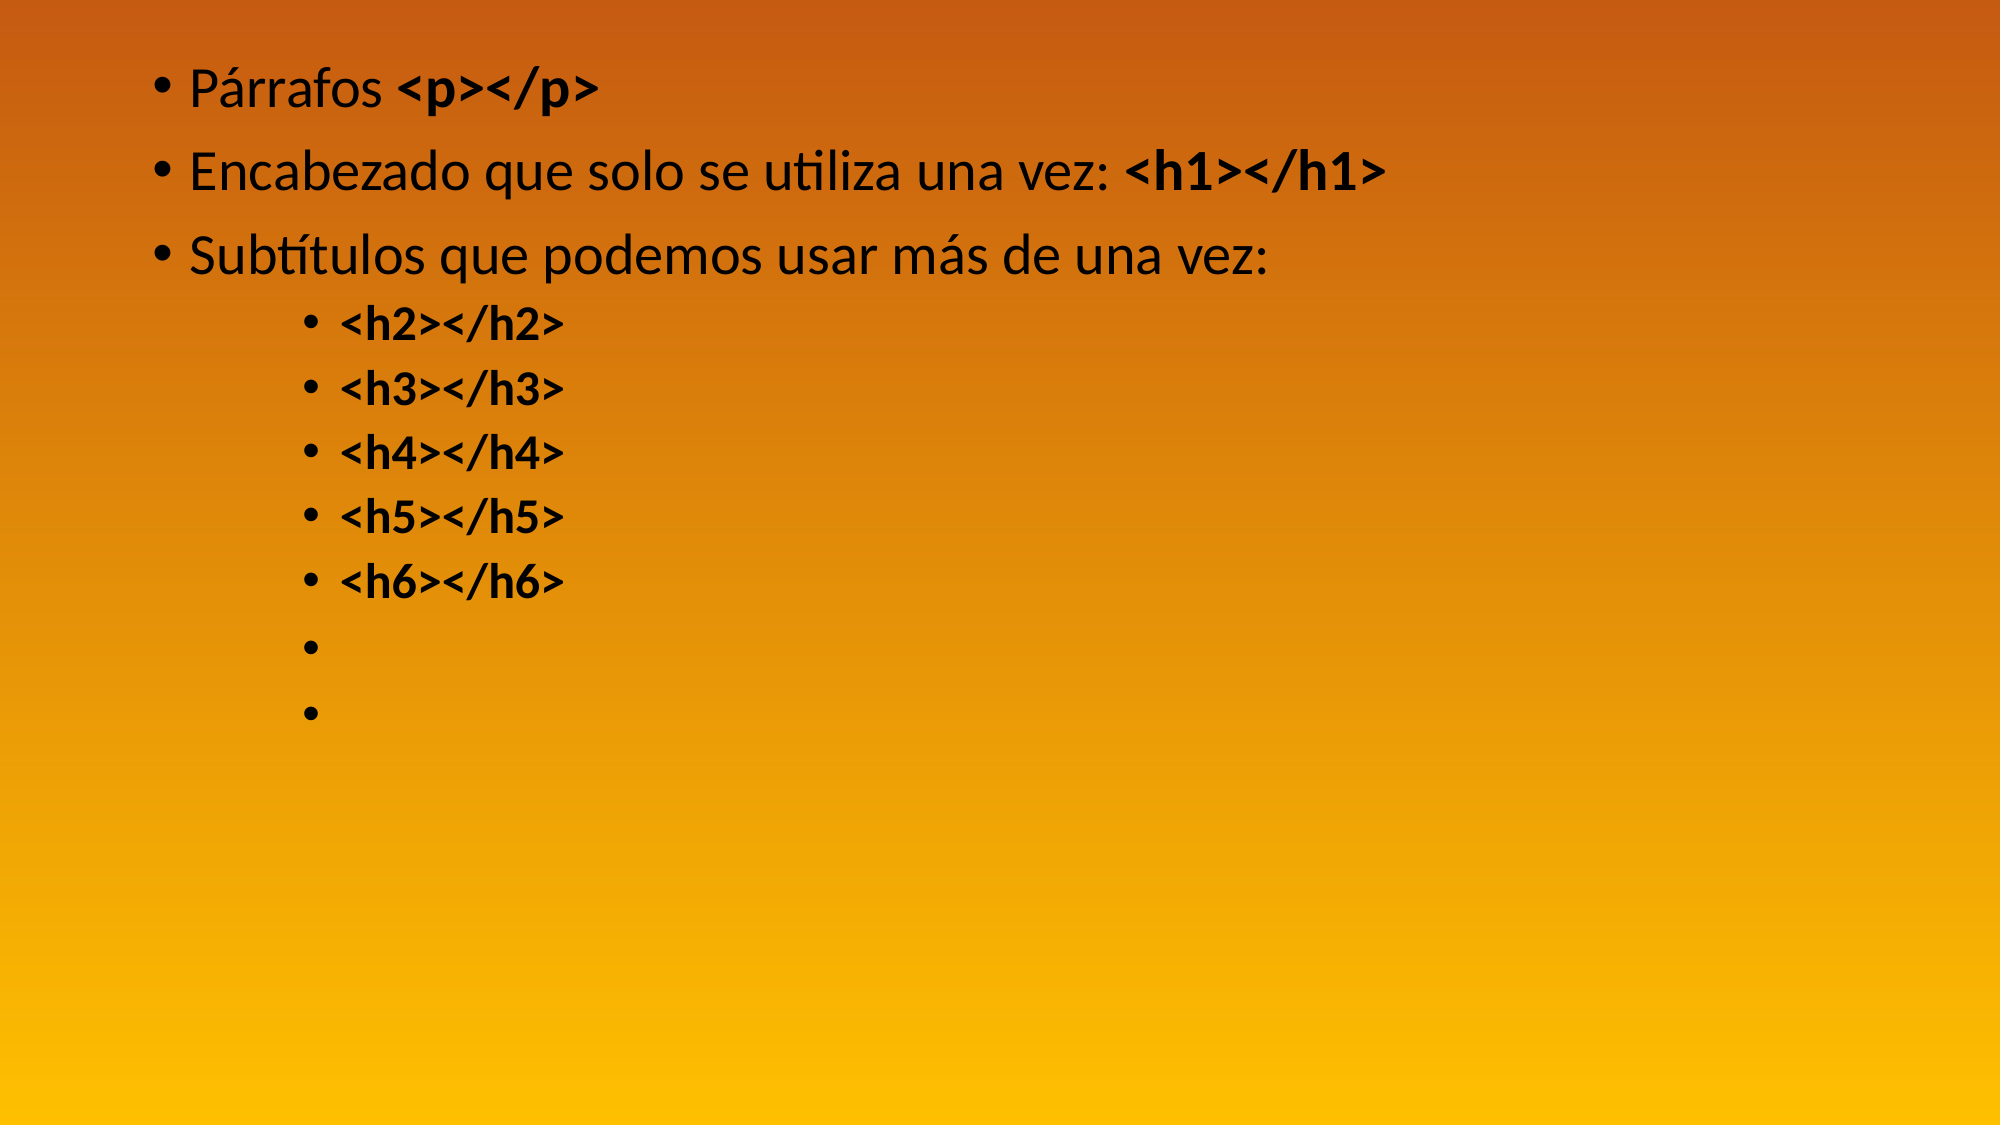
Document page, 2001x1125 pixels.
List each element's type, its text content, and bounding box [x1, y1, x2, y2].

list Párrafos <p></p> Encabezado que solo se utiliza una vez: <h1></h1> Subtítulos que podemos usar más de una vez: <h2></h2> <h3></h3> <h4></h4> <h5></h5> <h6></h6> [137, 49, 1863, 1014]
